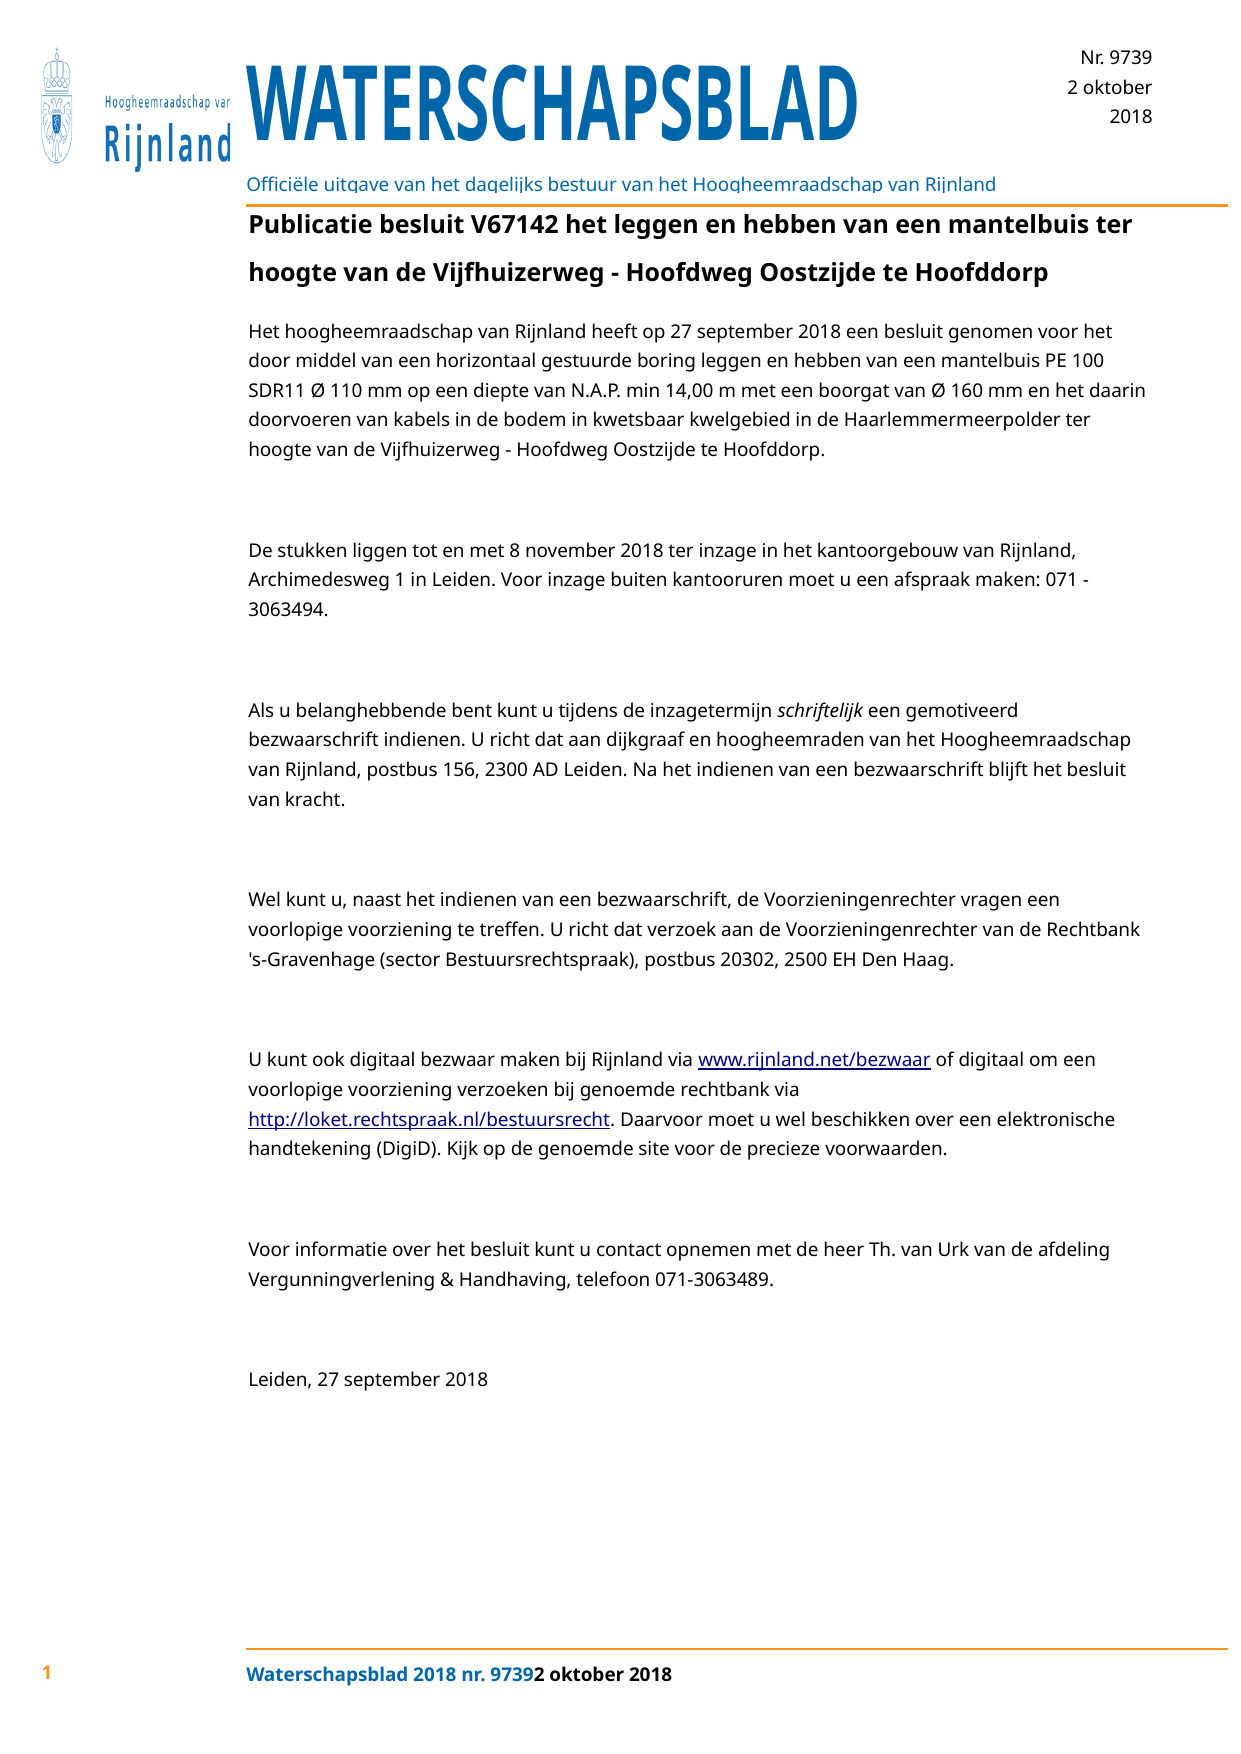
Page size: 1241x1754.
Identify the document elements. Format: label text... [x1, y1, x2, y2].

text Het hoogheemraadschap van Rijnland heeft op 27 september 2018 een besluit genomen voor het door middel van een horizontaal gestuurde boring leggen en hebben van een mantelbuis PE 100 SDR11 Ø 110 mm op een diepte van N.A.P. min 14,00 m met een boorgat van Ø 160 mm en het daarin doorvoeren van kabels in de bodem in kwetsbaar kwelgebied in de Haarlemmermeerpolder ter hoogte van de Vijfhuizerweg - Hoofdweg Oostzijde te Hoofddorp. [248, 318, 1152, 462]
text De stukken liggen tot en met 8 november 2018 ter inzage in het kantoorgebouw van Rijnland, Archimedesweg 1 in Leiden. Voor inzage buiten kantooruren moet u een afspraak maken: 071 - 3063494. [248, 537, 1152, 622]
text Publicatie besluit V67142 het leggen en hebben van een mantelbuis ter hoogte van de Vijfhuizerweg - Hoofdweg Oostzijde te Hoofddorp [248, 207, 1152, 288]
text U kunt ook digitaal bezwaar maken bij Rijnland via www.rijnland.net/bezwaar of digitaal om een voorlopige voorziening verzoeken bij genoemde rechtbank via http://loket.rechtspraak.nl/bestuursrecht. Daarvoor moet u wel beschikken over een elektronische handtekening (DigiD). Kijk op de genoemde site voor de precieze voorwaarden. [248, 1047, 1152, 1161]
picture [41, 47, 231, 172]
text Voor informatie over het besluit kunt u contact opnemen met de heer Th. van Urk van de afdeling Vergunningverlening & Handhaving, telefoon 071-3063489. [248, 1236, 1152, 1292]
text Wel kunt u, naast het indienen van een bezwaarschrift, de Voorzieningenrechter vragen een voorlopige voorziening te treffen. U richt dat verzoek aan de Voorzieningenrechter van de Rechtbank 's-Gravenhage (sector Bestuursrechtspraak), postbus 20302, 2500 EH Den Haag. [248, 887, 1152, 972]
text Leiden, 27 september 2018 [248, 1367, 1152, 1392]
text Als u belanghebbende bent kunt u tijdens de inzagetermijn schriftelijk een gemotiveerd bezwaarschrift indienen. U richt dat aan dijkgraaf en hoogheemraden van het Hoogheemraadschap van Rijnland, postbus 156, 2300 AD Leiden. Na het indienen van een bezwaarschrift blijft het besluit van kracht. [248, 697, 1152, 812]
